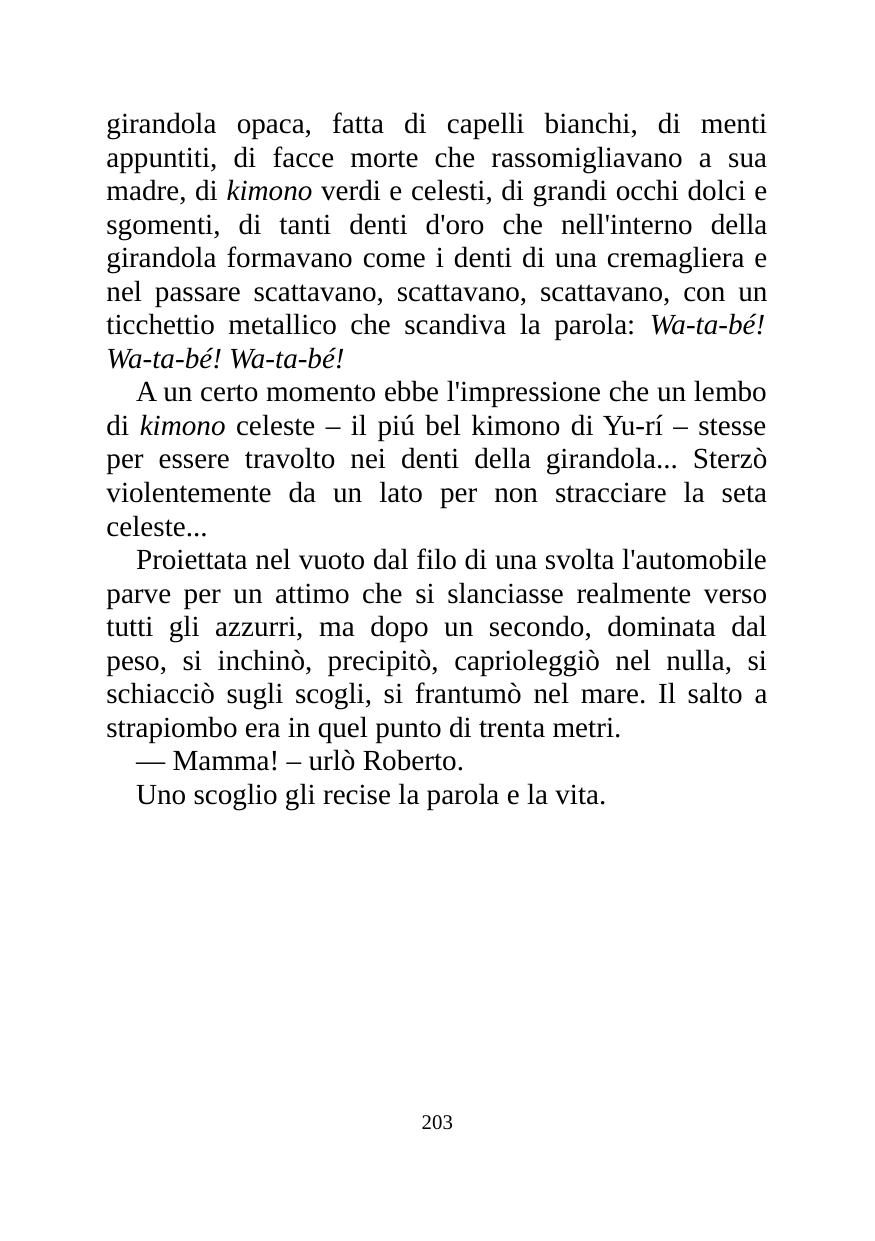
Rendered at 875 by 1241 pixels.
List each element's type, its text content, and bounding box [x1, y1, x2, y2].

text Proiettata nel vuoto dal filo di una svolta l'automobile parve per un attimo che si slanciasse realmente verso tutti gli azzurri, ma dopo un secondo, dominata dal peso, si inchinò, precipitò, caprioleggiò nel nulla, si schiacciò sugli scogli, si frantumò nel mare. Il salto a strapiombo era in quel punto di trenta metri. [106, 542, 768, 743]
text — Mamma! – urlò Roberto. [106, 743, 768, 777]
text girandola opaca, fatta di capelli bianchi, di menti appuntiti, di facce morte che rassomigliavano a sua madre, di kimono verdi e celesti, di grandi occhi dolci e sgomenti, di tanti denti d'oro che nell'interno della girandola formavano come i denti di una cremagliera e nel passare scattavano, scattavano, scattavano, con un ticchettio metallico che scandiva la parola: Wa-ta-bé! Wa-ta-bé! Wa-ta-bé! [106, 106, 768, 374]
text Uno scoglio gli recise la parola e la vita. [106, 777, 768, 811]
text A un certo momento ebbe l'impressione che un lembo di kimono celeste – il piú bel kimono di Yu-rí – stesse per essere travolto nei denti della girandola... Sterzò violentemente da un lato per non stracciare la seta celeste... [106, 374, 768, 542]
